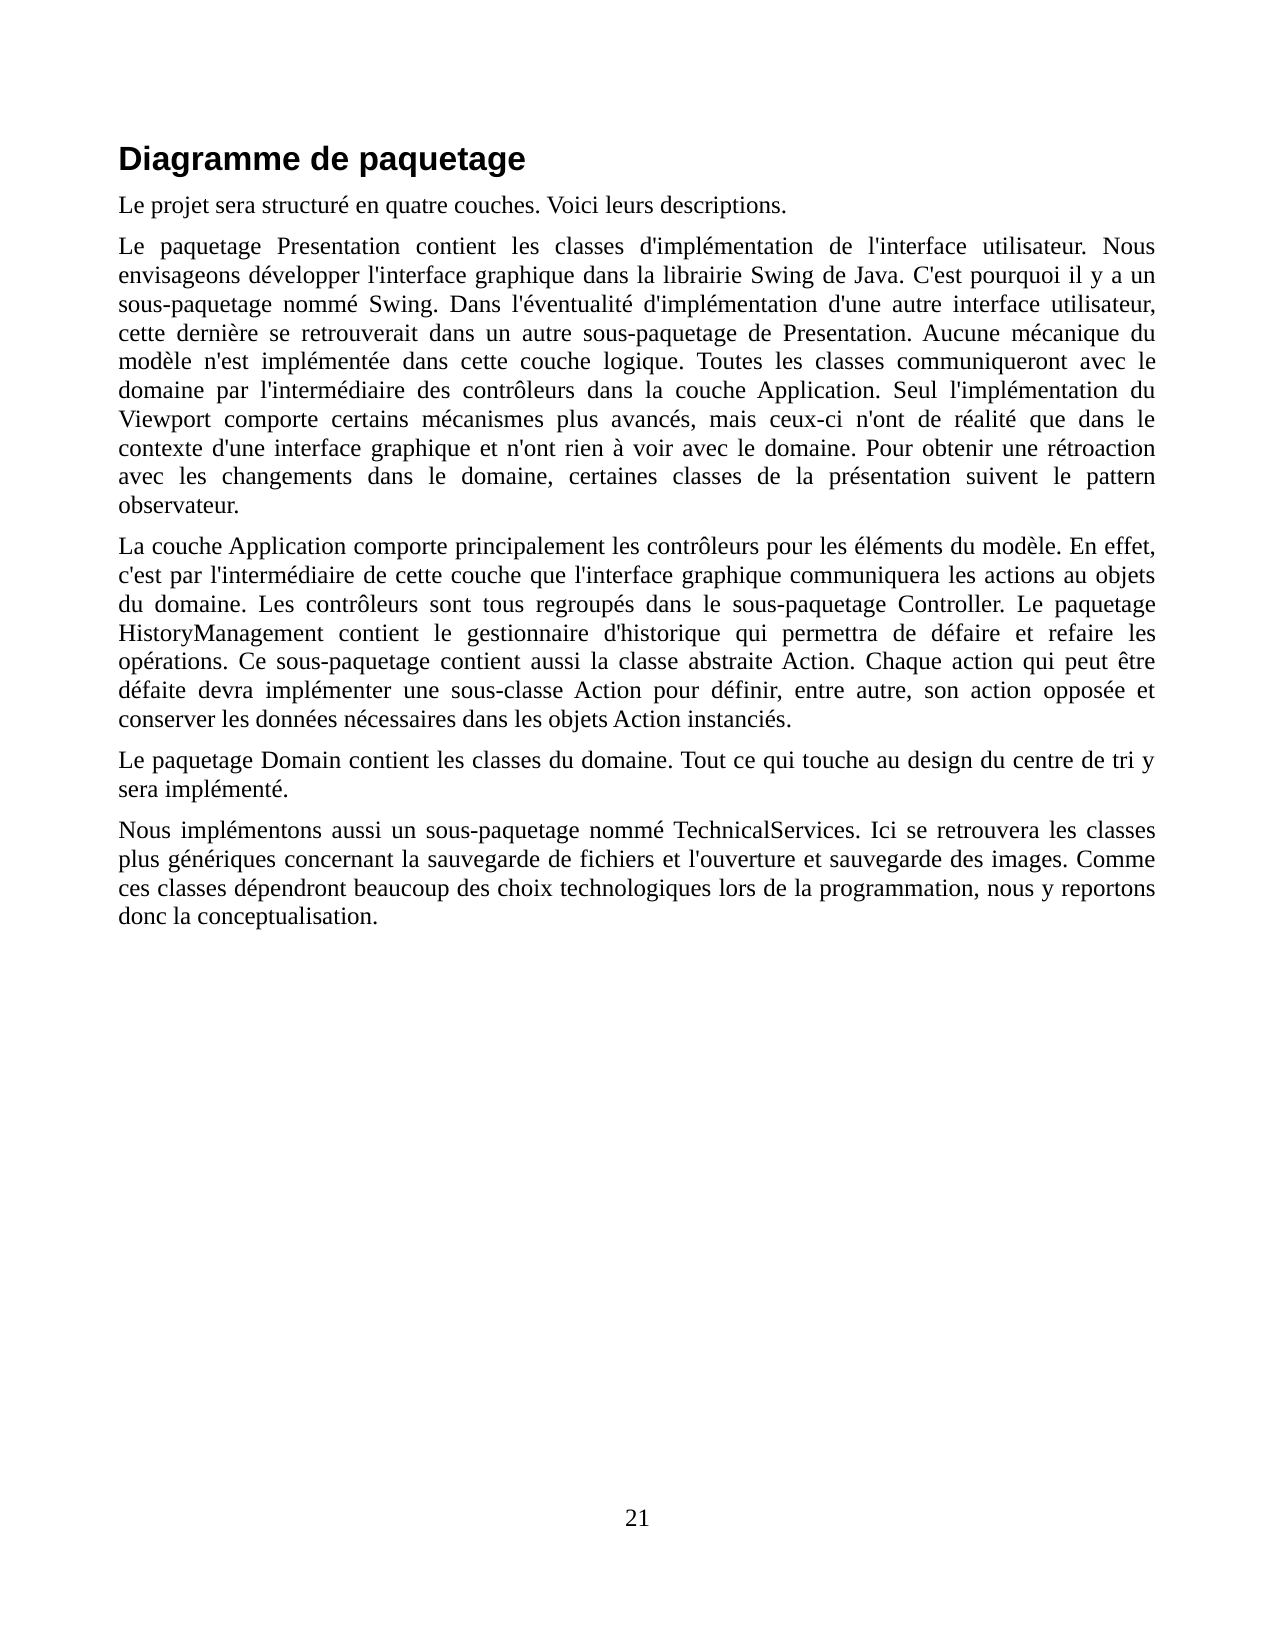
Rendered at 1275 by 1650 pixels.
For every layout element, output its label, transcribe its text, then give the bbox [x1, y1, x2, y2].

text Nous implémentons aussi un sous-paquetage nommé TechnicalServices. Ici se retrouvera les classes plus génériques concernant la sauvegarde de fichiers et l'ouverture et sauvegarde des images. Comme ces classes dépendront beaucoup des choix technologiques lors de la programmation, nous y reportons donc la conceptualisation. [118, 815, 1157, 930]
text Le paquetage Presentation contient les classes d'implémentation de l'interface utilisateur. Nous envisageons développer l'interface graphique dans la librairie Swing de Java. C'est pourquoi il y a un sous-paquetage nommé Swing. Dans l'éventualité d'implémentation d'une autre interface utilisateur, cette dernière se retrouverait dans un autre sous-paquetage de Presentation. Aucune mécanique du modèle n'est implémentée dans cette couche logique. Toutes les classes communiqueront avec le domaine par l'intermédiaire des contrôleurs dans la couche Application. Seul l'implémentation du Viewport comporte certains mécanismes plus avancés, mais ceux-ci n'ont de réalité que dans le contexte d'une interface graphique et n'ont rien à voir avec le domaine. Pour obtenir une rétroaction avec les changements dans le domaine, certaines classes de la présentation suivent le pattern observateur. [118, 231, 1157, 519]
text Le projet sera structuré en quatre couches. Voici leurs descriptions. [118, 190, 1157, 219]
text La couche Application comporte principalement les contrôleurs pour les éléments du modèle. En effet, c'est par l'intermédiaire de cette couche que l'interface graphique communiquera les actions au objets du domaine. Les contrôleurs sont tous regroupés dans le sous-paquetage Controller. Le paquetage HistoryManagement contient le gestionnaire d'historique qui permettra de défaire et refaire les opérations. Ce sous-paquetage contient aussi la classe abstraite Action. Chaque action qui peut être défaite devra implémenter une sous-classe Action pour définir, entre autre, son action opposée et conserver les données nécessaires dans les objets Action instanciés. [118, 531, 1157, 733]
subtitle Diagramme de paquetage [118, 139, 1157, 178]
text Le paquetage Domain contient les classes du domaine. Tout ce qui touche au design du centre de tri y sera implémenté. [118, 745, 1157, 803]
